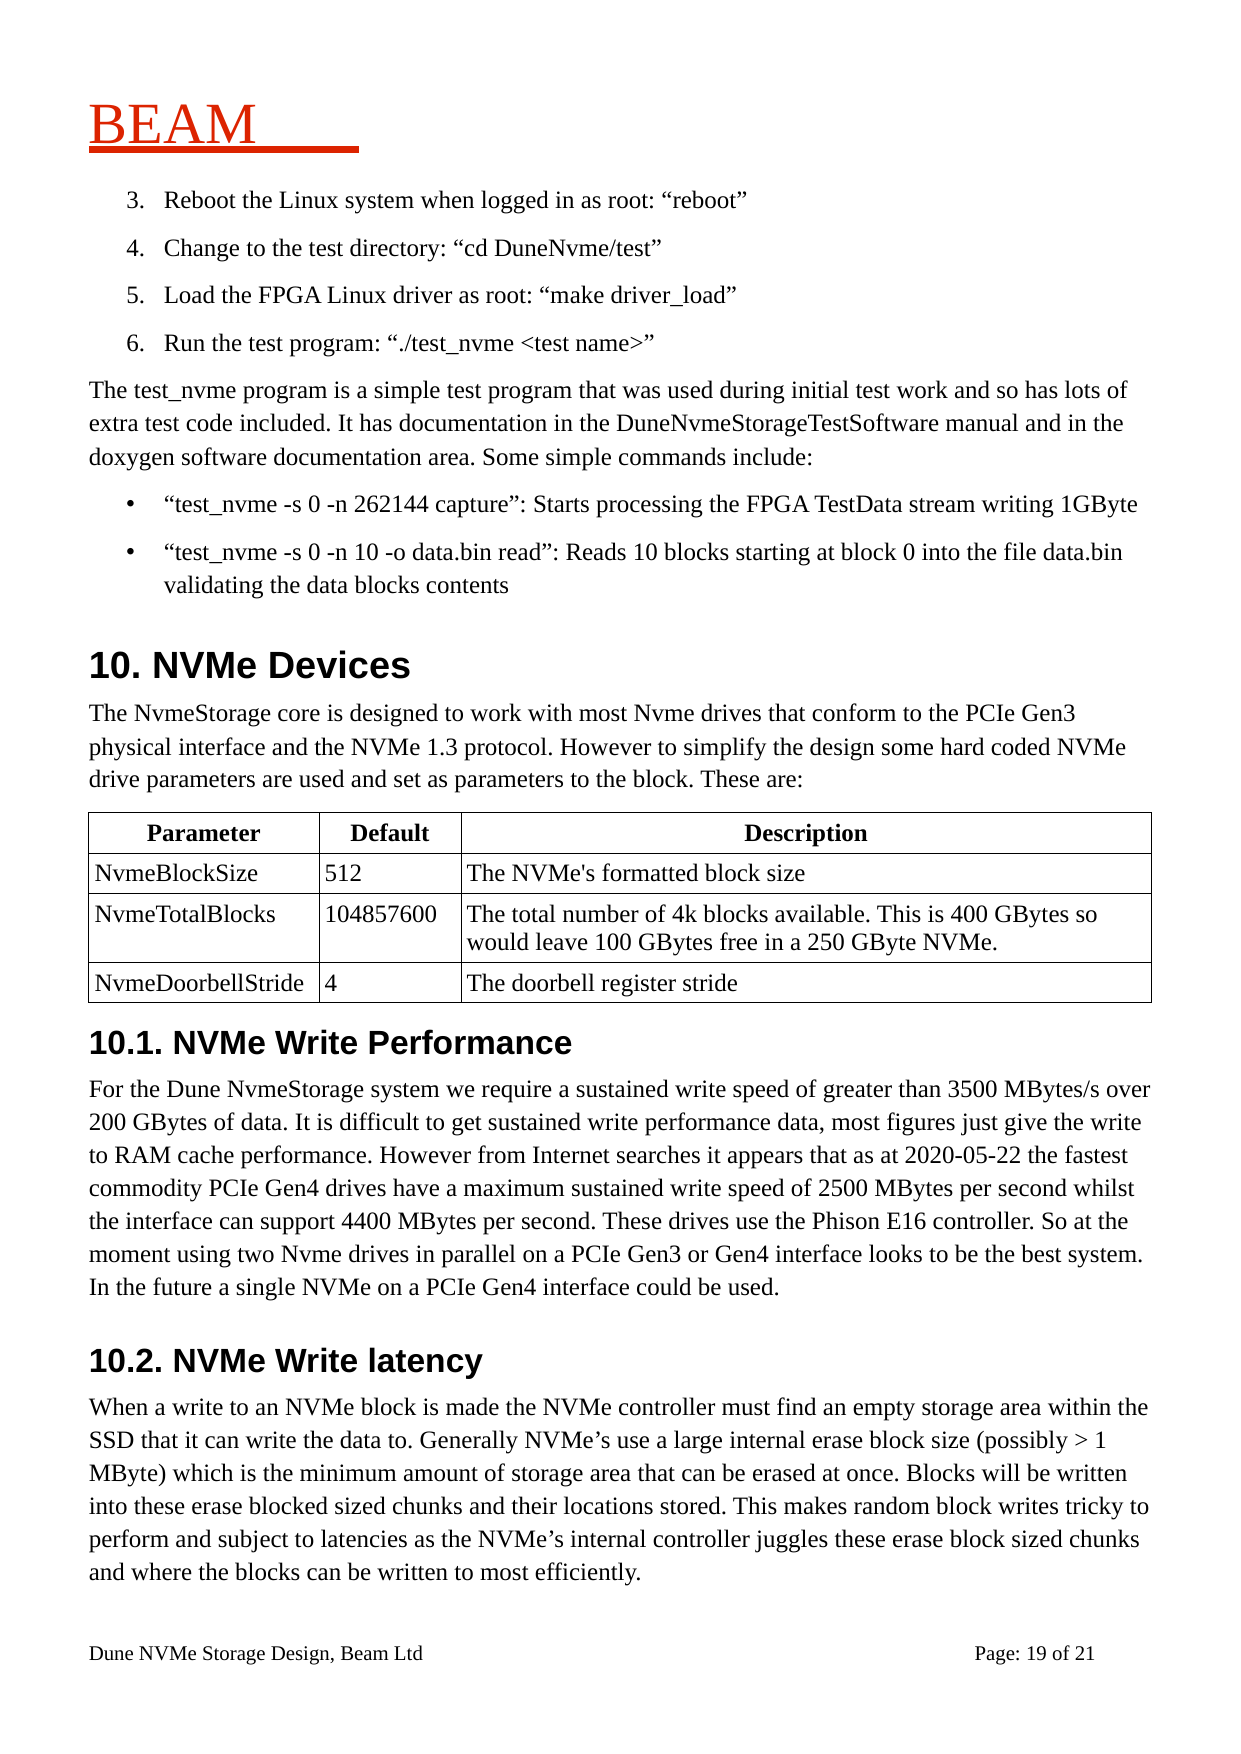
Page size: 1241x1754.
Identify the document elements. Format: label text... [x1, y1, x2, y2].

table_cell The doorbell register stride [462, 963, 1151, 1002]
table_cell The NVMe's formatted block size [462, 854, 1151, 893]
subtitle NVMe Write latency [88, 1341, 1152, 1379]
list Load the FPGA Linux driver as root: “make driver_load” [126, 280, 1152, 309]
list Change to the test directory: “cd DuneNvme/test” [126, 233, 1152, 261]
table_cell NvmeBlockSize [89, 854, 319, 893]
table_header Parameter [89, 813, 319, 852]
list Reboot the Linux system when logged in as root: “reboot” [126, 185, 1152, 214]
list “test_nvme -s 0 -n 10 -o data.bin read”: Reads 10 blocks starting at block 0 into the file data.bin validating the data blocks contents [126, 537, 1152, 598]
table_cell 4 [320, 963, 461, 1002]
text The NvmeStorage core is designed to work with most Nvme drives that conform to the PCIe Gen3 physical interface and the NVMe 1.3 protocol. However to simplify the design some hard coded NVMe drive parameters are used and set as parameters to the block. These are: [88, 698, 1152, 793]
table_cell The total number of 4k blocks available. This is 400 GBytes so would leave 100 GBytes free in a 250 GByte NVMe. [462, 894, 1151, 962]
text For the Dune NvmeStorage system we require a sustained write speed of greater than 3500 MBytes/s over 200 GBytes of data. It is difficult to get sustained write performance data, most figures just give the write to RAM cache performance. However from Internet searches it appears that as at 2020-05-22 the fastest commodity PCIe Gen4 drives have a maximum sustained write speed of 2500 MBytes per second whilst the interface can support 4400 MBytes per second. These drives use the Phison E16 controller. So at the moment using two Nvme drives in parallel on a PCIe Gen3 or Gen4 interface looks to be the best system. In the future a single NVMe on a PCIe Gen4 interface could be used. [88, 1074, 1152, 1301]
table_cell NvmeDoorbellStride [89, 963, 319, 1002]
table_cell 104857600 [320, 894, 461, 962]
table_header Description [462, 813, 1151, 852]
text When a write to an NVMe block is made the NVMe controller must find an empty storage area within the SSD that it can write the data to. Generally NVMe’s use a large internal erase block size (possibly > 1 MByte) which is the minimum amount of storage area that can be erased at once. Blocks will be written into these erase blocked sized chunks and their locations stored. This makes random block writes tricky to perform and subject to latencies as the NVMe’s internal controller juggles these erase block sized chunks and where the blocks can be written to most efficiently. [88, 1392, 1152, 1586]
text The test_nvme program is a simple test program that was used during initial test work and so has lots of extra test code included. It has documentation in the DuneNvmeStorageTestSoftware manual and in the doxygen software documentation area. Some simple commands include: [88, 376, 1152, 470]
table_cell 512 [320, 854, 461, 893]
list Run the test program: “./test_nvme <test name>” [126, 328, 1152, 357]
list “test_nvme -s 0 -n 262144 capture”: Starts processing the FPGA TestData stream writing 1GByte [126, 489, 1152, 518]
table_cell NvmeTotalBlocks [89, 894, 319, 962]
table_header Default [320, 813, 461, 852]
subtitle NVMe Devices [88, 642, 1152, 686]
subtitle NVMe Write Performance [88, 1023, 1152, 1062]
